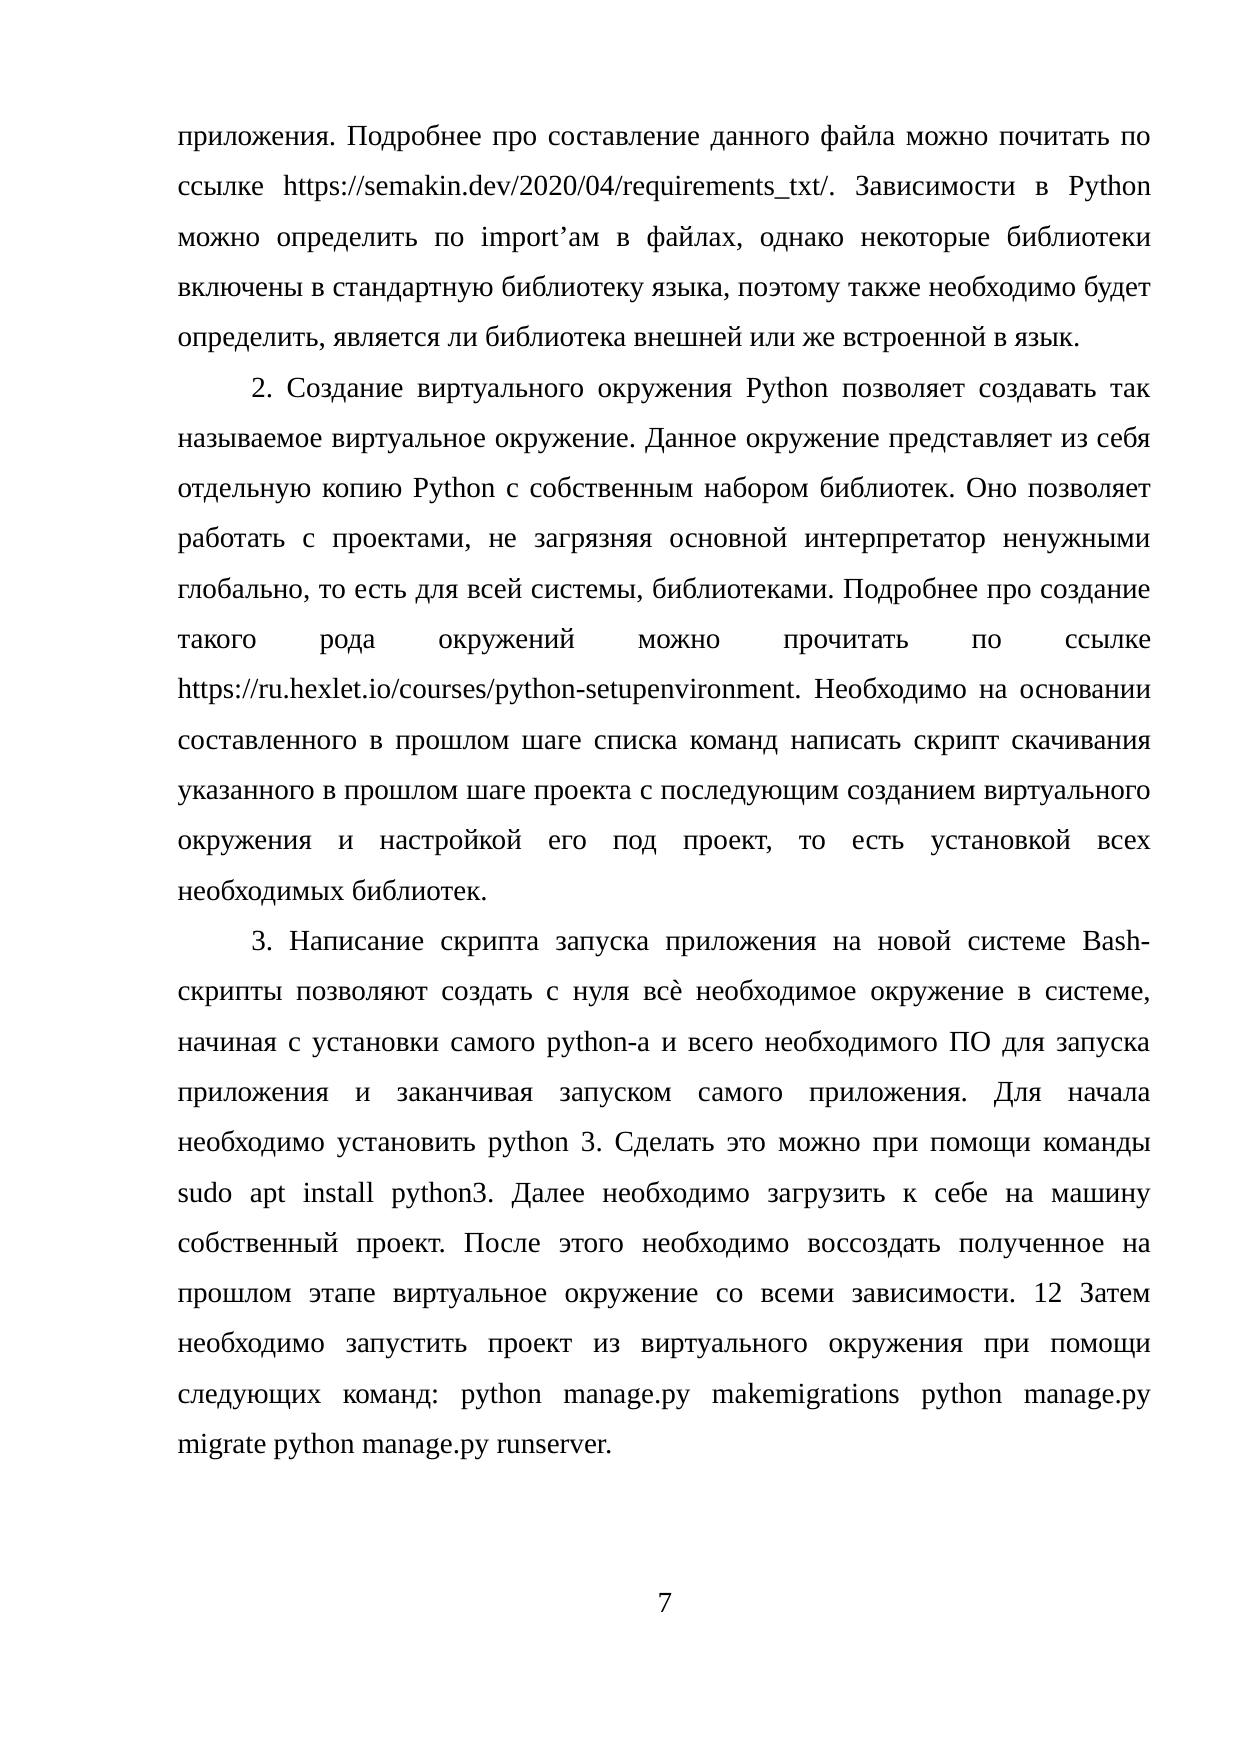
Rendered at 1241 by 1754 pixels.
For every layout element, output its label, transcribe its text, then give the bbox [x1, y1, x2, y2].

text 3. Написание скрипта запуска приложения на новой системе Bash-скрипты позволяют создать с нуля всѐ необходимое окружение в системе, начиная с установки самого python-a и всего необходимого ПО для запуска приложения и заканчивая запуском самого приложения. Для начала необходимо установить python 3. Сделать это можно при помощи команды sudo apt install python3. Далее необходимо загрузить к себе на машину собственный проект. После этого необходимо воссоздать полученное на прошлом этапе виртуальное окружение со всеми зависимости. 12 Затем необходимо запустить проект из виртуального окружения при помощи следующих команд: python manage.py makemigrations python manage.py migrate python manage.py runserver. [177, 923, 1152, 1460]
text приложения. Подробнее про составление данного файла можно почитать по ссылке https://semakin.dev/2020/04/requirements_txt/. Зависимости в Python можно определить по import’ам в файлах, однако некоторые библиотеки включены в стандартную библиотеку языка, поэтому также необходимо будет определить, является ли библиотека внешней или же встроенной в язык. [177, 118, 1152, 353]
text 2. Создание виртуального окружения Python позволяет создавать так называемое виртуальное окружение. Данное окружение представляет из себя отдельную копию Python с собственным набором библиотек. Оно позволяет работать с проектами, не загрязняя основной интерпретатор ненужными глобально, то есть для всей системы, библиотеками. Подробнее про создание такого рода окружений можно прочитать по ссылке https://ru.hexlet.io/courses/python-setupenvironment. Необходимо на основании составленного в прошлом шаге списка команд написать скрипт скачивания указанного в прошлом шаге проекта с последующим созданием виртуального окружения и настройкой его под проект, то есть установкой всех необходимых библиотек. [177, 370, 1152, 906]
